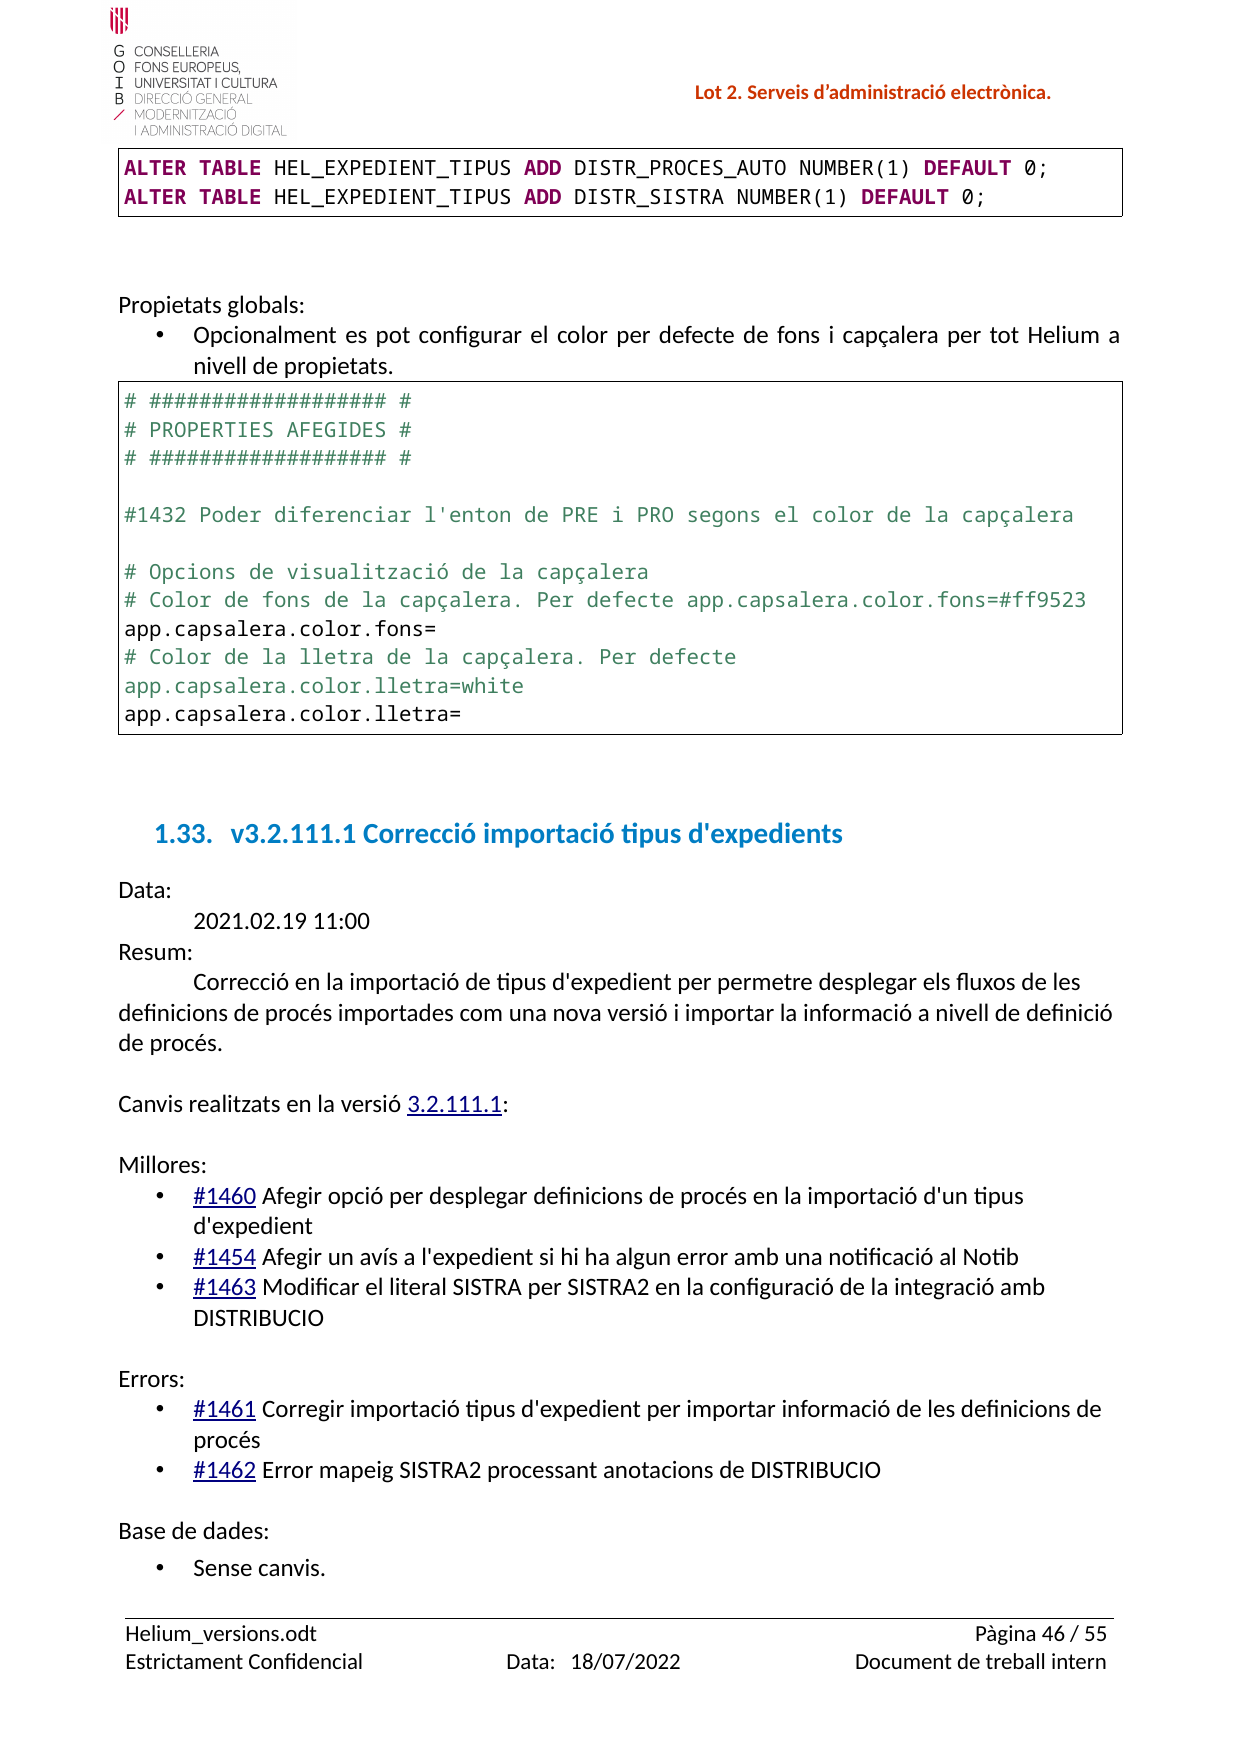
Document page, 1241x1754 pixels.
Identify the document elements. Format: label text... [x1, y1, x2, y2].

picture [100, 0, 297, 144]
list #1461 Corregir importació tipus d'expedient per importar informació de les definicions de procés [156, 1393, 1122, 1454]
text Propietats globals: [118, 289, 1122, 320]
table_header ALTER TABLE HEL_EXPEDIENT_TIPUS ADD DISTR_PROCES_AUTO NUMBER(1) DEFAULT 0; ALTER TABLE HEL_EXPEDIENT_TIPUS ADD DISTR_SISTRA NUMBER(1) DEFAULT 0; [119, 149, 1122, 216]
list Opcionalment es pot configurar el color per defecte de fons i capçalera per tot Helium a nivell de propietats. [156, 320, 1122, 381]
list #1462 Error mapeig SISTRA2 processant anotacions de DISTRIBUCIO [156, 1454, 1122, 1485]
list #1463 Modificar el literal SISTRA per SISTRA2 en la configuració de la integració amb DISTRIBUCIO [156, 1271, 1122, 1332]
text Base de dades: [118, 1516, 1122, 1546]
text Correcció en la importació de tipus d'expedient per permetre desplegar els fluxos de les definicions de procés importades com una nova versió i importar la informació a nivell de definició de procés. [118, 966, 1122, 1058]
list #1454 Afegir un avís a l'expedient si hi ha algun error amb una notificació al Notib [156, 1241, 1122, 1271]
list #1460 Afegir opció per desplegar definicions de procés en la importació d'un tipus d'expedient [156, 1180, 1122, 1241]
text Data: [118, 874, 1122, 905]
text Millores: [118, 1149, 1122, 1180]
list Sense canvis. [156, 1552, 1122, 1582]
text Resum: [118, 936, 1122, 966]
text Errors: [118, 1363, 1122, 1393]
text 2021.02.19 11:00 [118, 905, 1122, 936]
text Canvis realitzats en la versió 3.2.111.1: [118, 1088, 1122, 1119]
subtitle v3.2.111.1 Correcció importació tipus d'expedients [153, 815, 1122, 851]
table_header # ################### # # PROPERTIES AFEGIDES # # ################### # #1432 Poder diferenciar l'enton de PRE i PRO segons el color de la capçalera # Opcions de visualització de la capçalera # Color de fons de la capçalera. Per defecte app.capsalera.color.fons=#ff9523 app.capsalera.color.fons= # Color de la lletra de la capçalera. Per defecte app.capsalera.color.lletra=white app.capsalera.color.lletra= [119, 382, 1122, 733]
